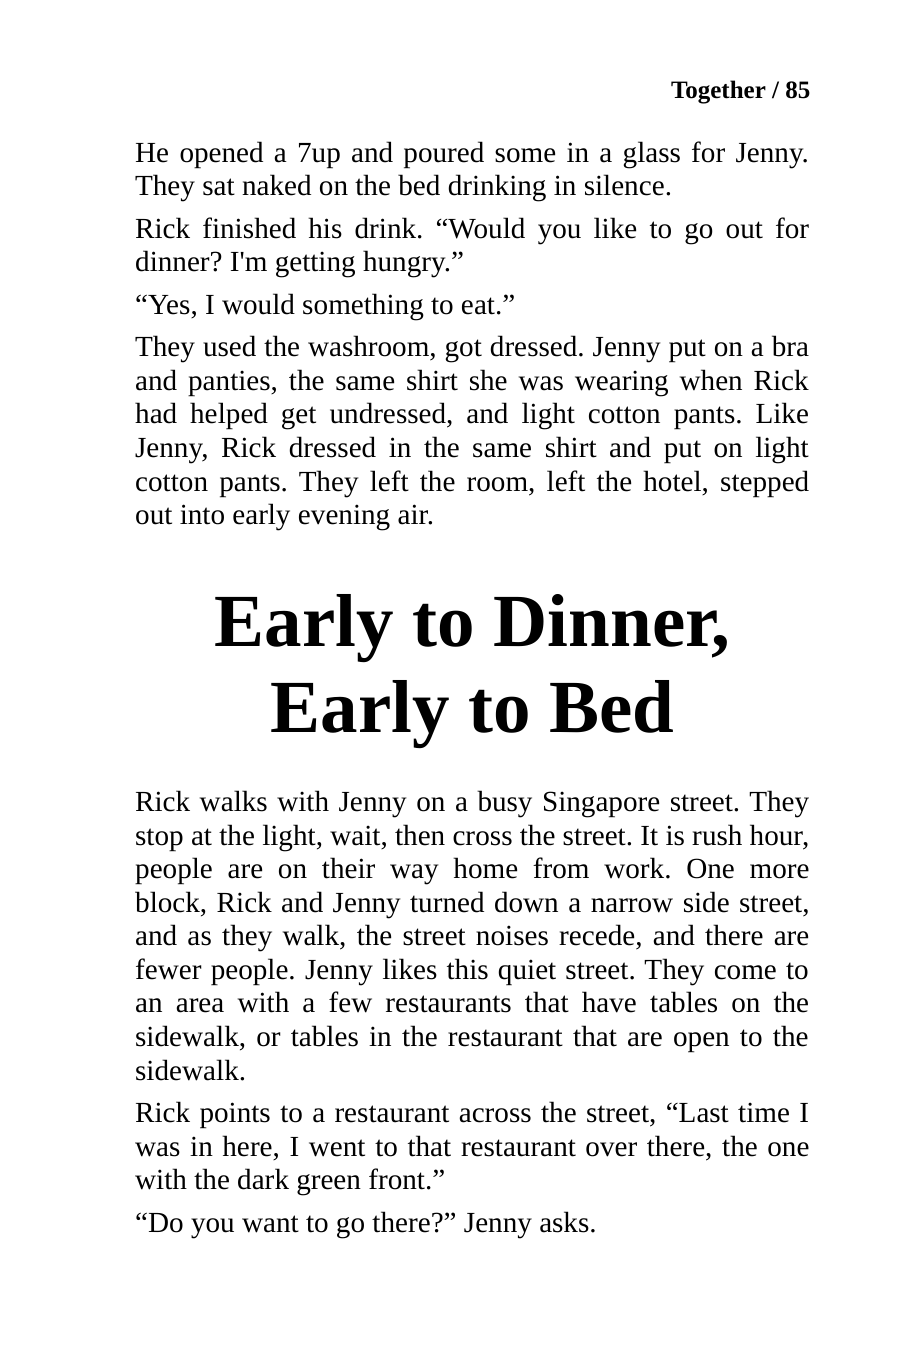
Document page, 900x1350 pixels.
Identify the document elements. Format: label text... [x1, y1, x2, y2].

text Rick finished his drink. “Would you like to go out for dinner? I'm getting hungry.” [135, 211, 810, 278]
text “Yes, I would something to eat.” [135, 287, 810, 321]
text He opened a 7up and poured some in a glass for Jenny. They sat naked on the bed drinking in silence. [135, 135, 810, 202]
text “Do you want to go there?” Jenny asks. [135, 1205, 810, 1238]
subtitle Early to Dinner, Early to Bed [135, 576, 810, 748]
text Rick walks with Jenny on a busy Singapore street. They stop at the light, wait, then cross the street. It is rush hour, people are on their way home from work. One more block, Rick and Jenny turned down a narrow side street, and as they walk, the street noises recede, and there are fewer people. Jenny likes this quiet street. They come to an area with a few restaurants that have tables on the sidewalk, or tables in the restaurant that are open to the sidewalk. [135, 784, 810, 1086]
text Rick points to a restaurant across the street, “Last time I was in here, I went to that restaurant over there, the one with the dark green front.” [135, 1095, 810, 1196]
text They used the washroom, got dressed. Jenny put on a bra and panties, the same shirt she was wearing when Rick had helped get undressed, and light cotton pants. Like Jenny, Rick dressed in the same shirt and put on light cotton pants. They left the room, left the hotel, stepped out into early evening air. [135, 329, 810, 531]
